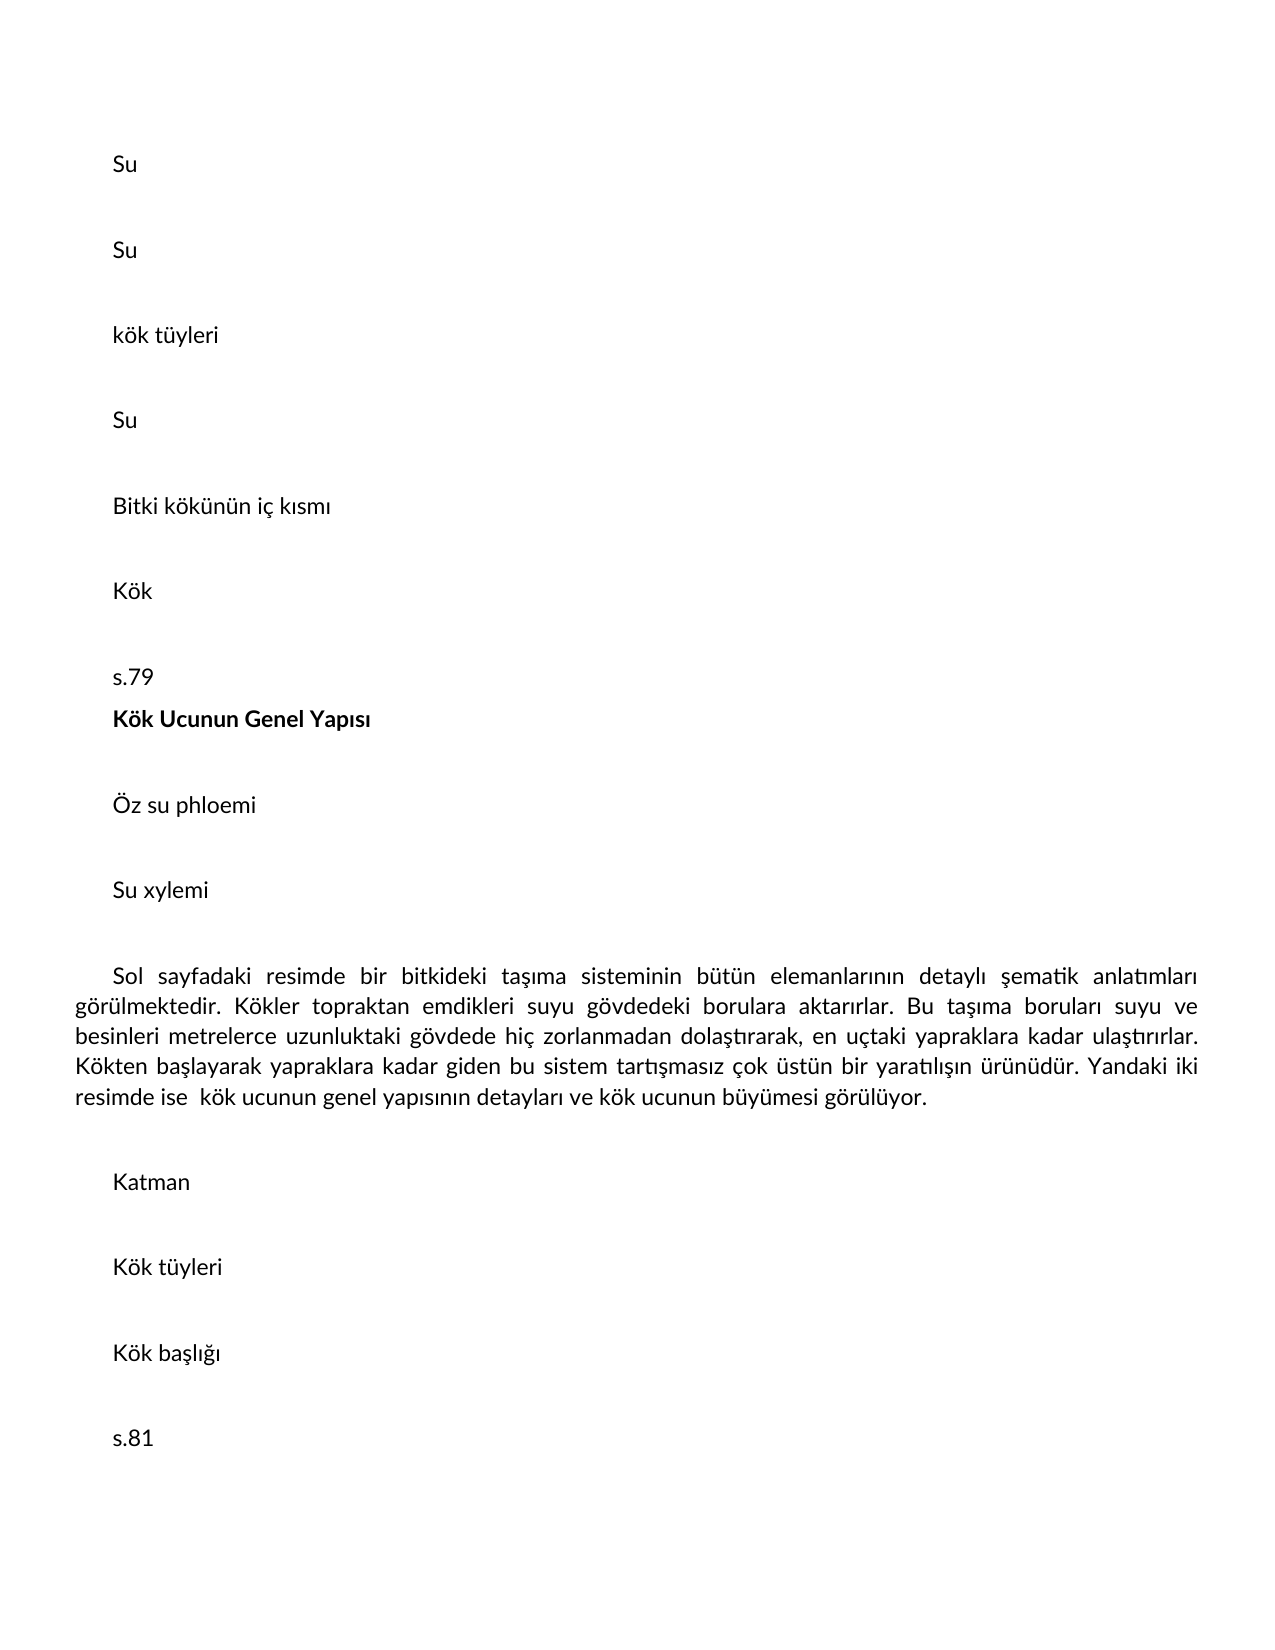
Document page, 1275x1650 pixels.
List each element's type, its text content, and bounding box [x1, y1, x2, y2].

text Öz su phloemi [75, 791, 1200, 818]
text Su [75, 150, 1200, 177]
text Katman [75, 1168, 1200, 1195]
text Su xylemi [75, 876, 1200, 903]
text s.79 [75, 662, 1200, 690]
text Su [75, 235, 1200, 263]
text Bitki kökünün iç kısmı [75, 492, 1200, 519]
text Kök [75, 577, 1200, 604]
text s.81 [75, 1424, 1200, 1451]
text Sol sayfadaki resimde bir bitkideki taşıma sisteminin bütün elemanlarının detaylı şematik anlatımları görülmektedir. Kökler topraktan emdikleri suyu gövdedeki borulara aktarırlar. Bu taşıma boruları suyu ve besinleri metrelerce uzunluktaki gövdede hiç zorlanmadan dolaştırarak, en uçtaki yapraklara kadar ulaştırırlar. Kökten başlayarak yapraklara kadar giden bu sistem tartışmasız çok üstün bir yaratılışın ürünüdür. Yandaki iki resimde ise kök ucunun genel yapısının detayları ve kök ucunun büyümesi görülüyor. [75, 961, 1200, 1110]
text Kök tüyleri [75, 1253, 1200, 1281]
text Kök başlığı [75, 1338, 1200, 1366]
text kök tüyleri [75, 321, 1200, 348]
text Kök Ucunun Genel Yapısı [75, 705, 1200, 733]
text Su [75, 406, 1200, 434]
